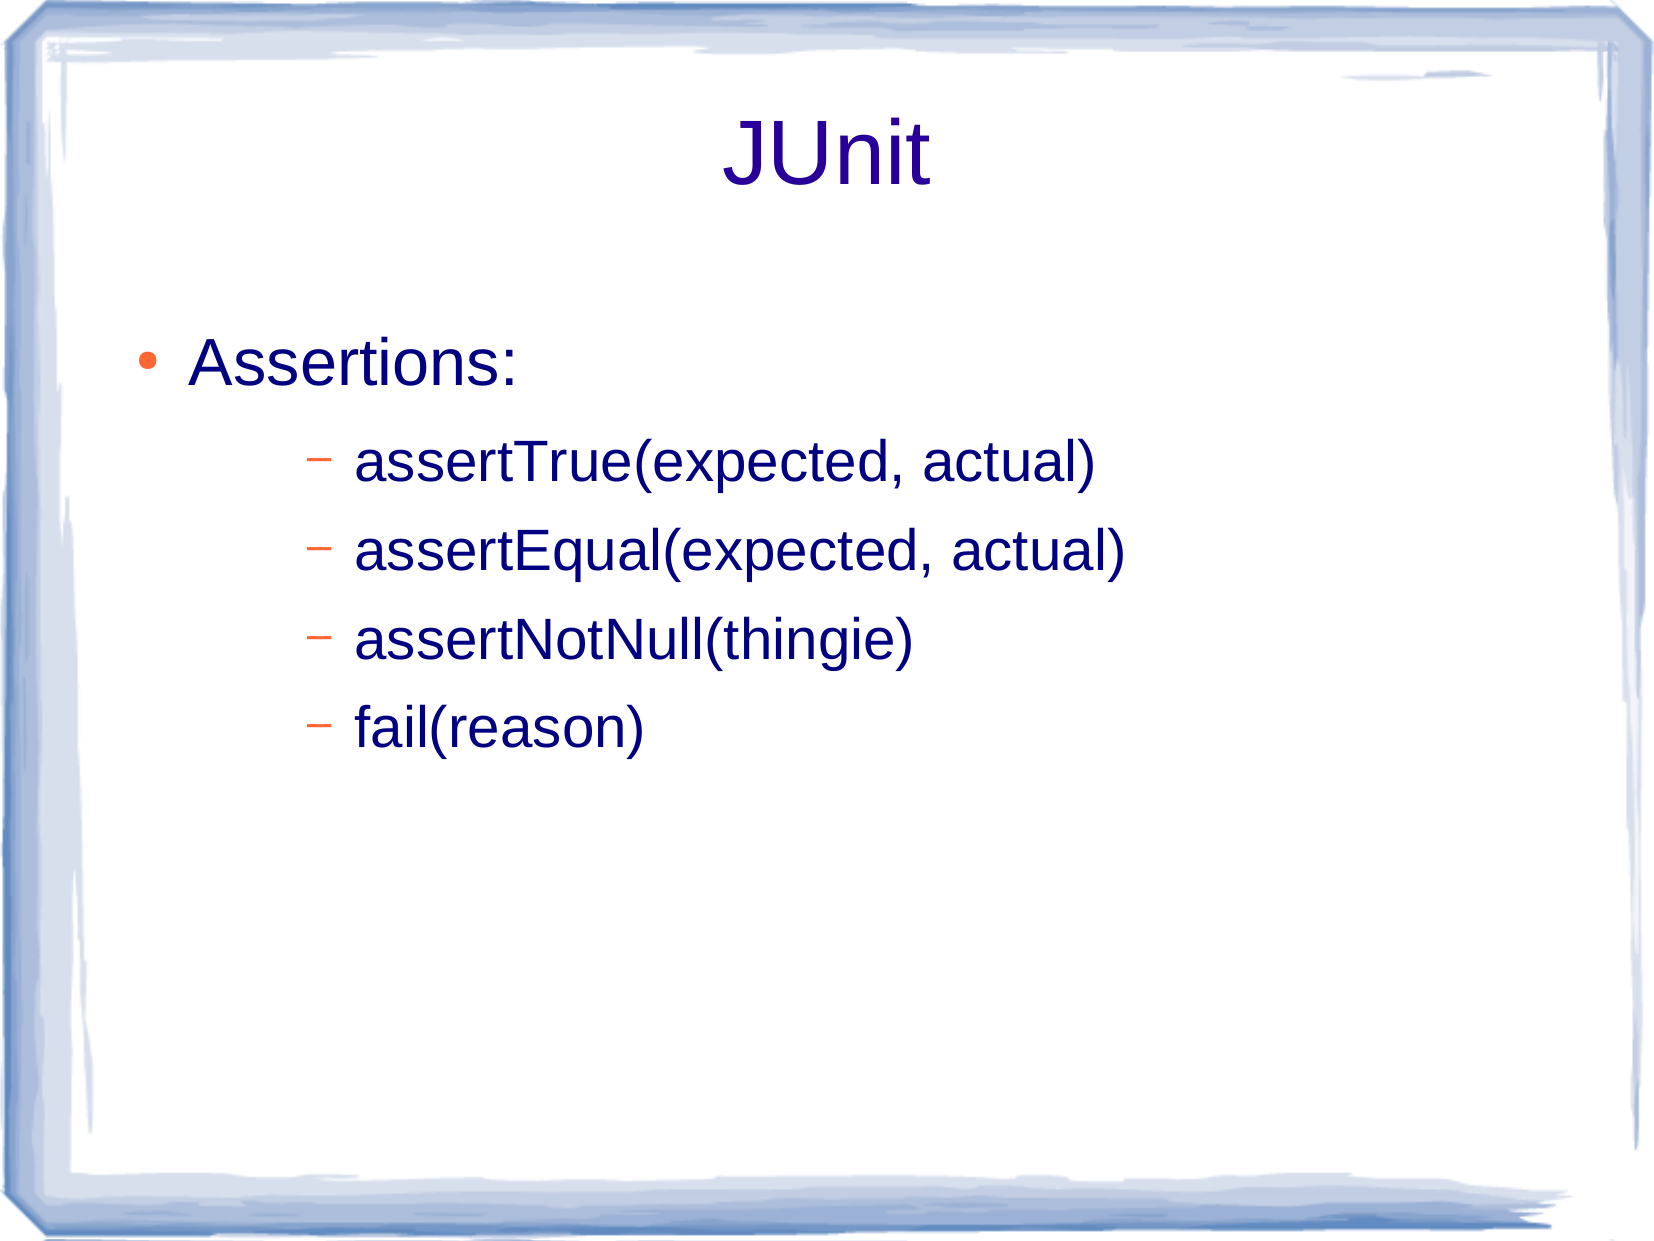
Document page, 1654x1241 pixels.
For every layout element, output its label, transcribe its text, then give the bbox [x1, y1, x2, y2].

picture [0, 0, 1654, 1241]
title JUnit [82, 56, 1571, 250]
list Assertions: assertTrue(expected, actual) assertEqual(expected, actual) assertNotNull(thingie) fail(reason) [118, 324, 1571, 1129]
